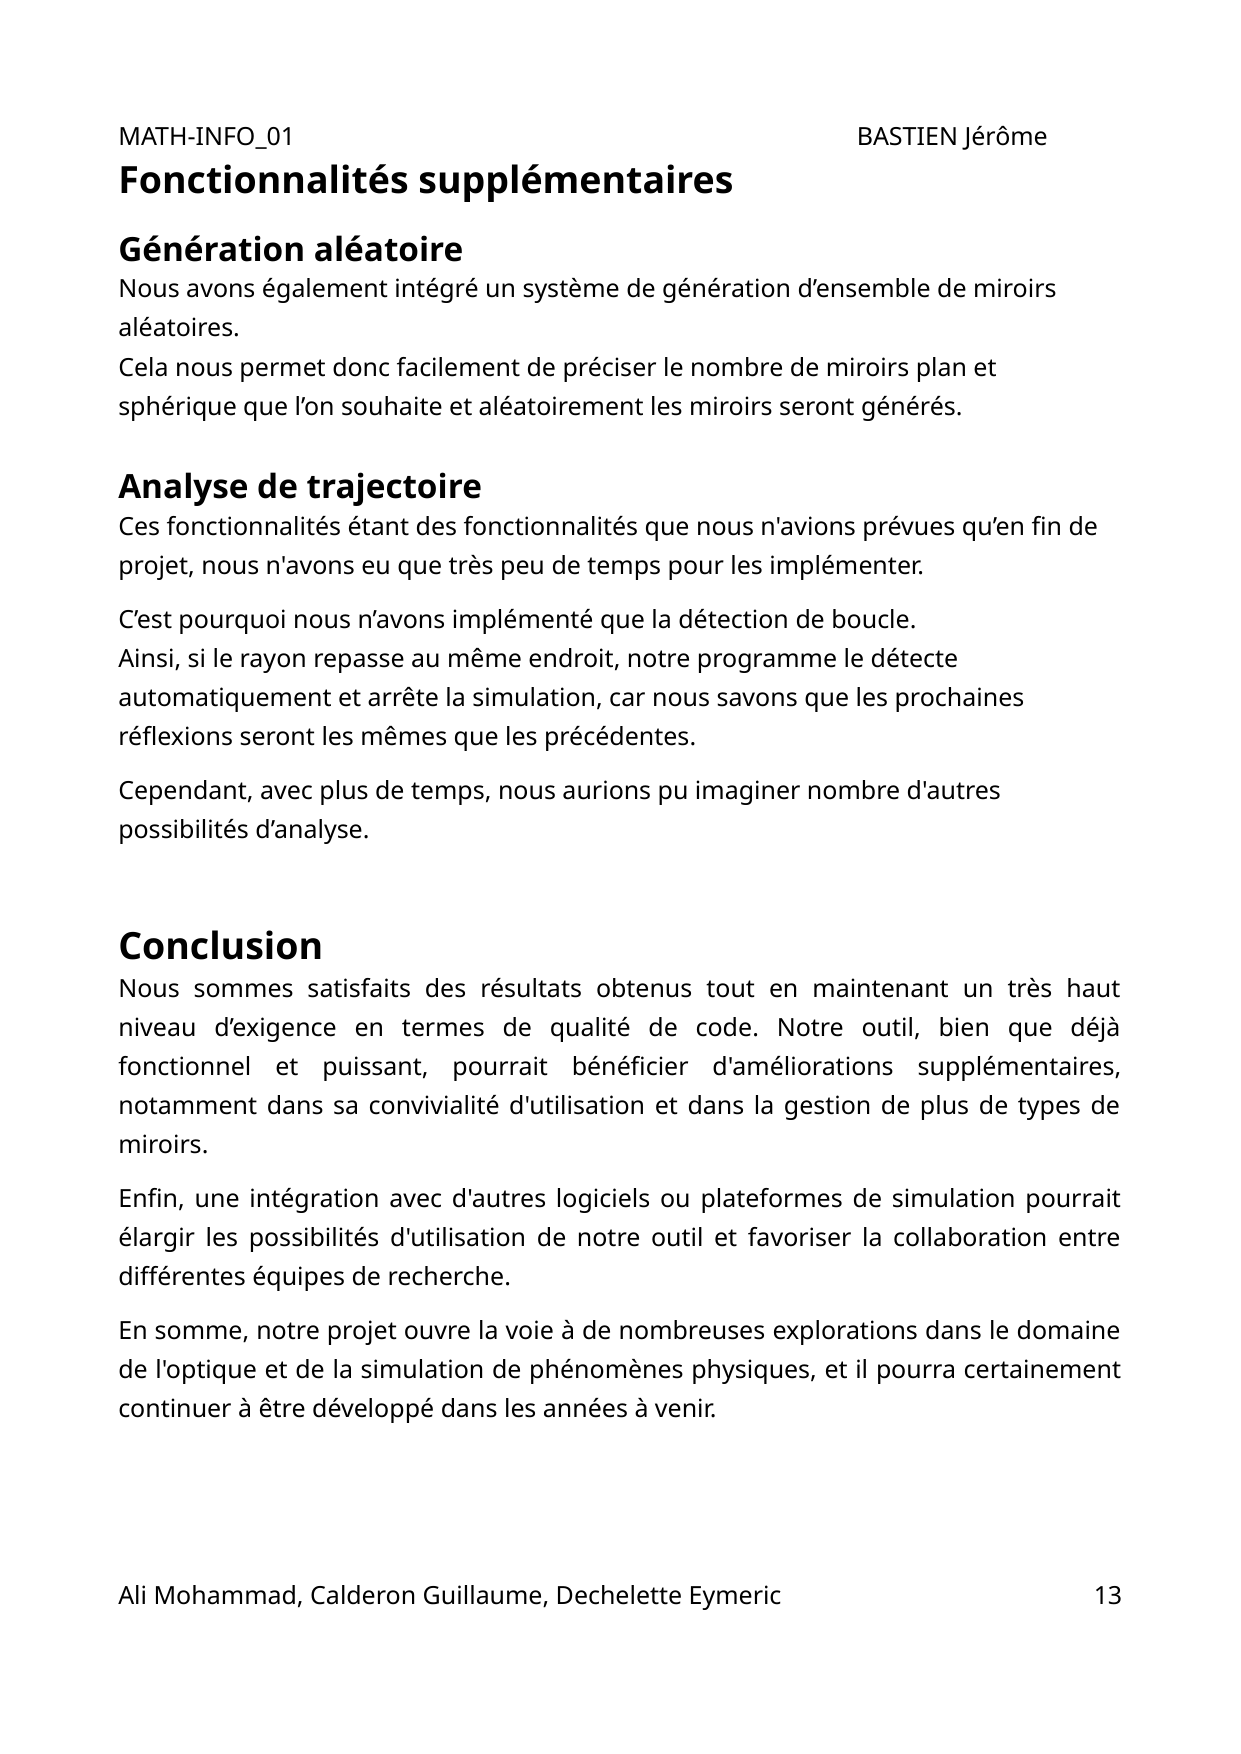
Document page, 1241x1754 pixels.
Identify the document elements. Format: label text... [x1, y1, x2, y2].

text Cependant, avec plus de temps, nous aurions pu imaginer nombre d'autres possibilités d’analyse. [118, 772, 1122, 846]
text En somme, notre projet ouvre la voie à de nombreuses explorations dans le domaine de l'optique et de la simulation de phénomènes physiques, et il pourra certainement continuer à être développé dans les années à venir. [118, 1313, 1122, 1425]
subtitle Fonctionnalités supplémentaires [118, 153, 1122, 204]
text Ces fonctionnalités étant des fonctionnalités que nous n'avions prévues qu’en fin de projet, nous n'avons eu que très peu de temps pour les implémenter. [118, 508, 1122, 582]
text Nous sommes satisfaits des résultats obtenus tout en maintenant un très haut niveau d’exigence en termes de qualité de code. Notre outil, bien que déjà fonctionnel et puissant, pourrait bénéficier d'améliorations supplémentaires, notamment dans sa convivialité d'utilisation et dans la gestion de plus de types de miroirs. [118, 970, 1122, 1161]
text C’est pourquoi nous n’avons implémenté que la détection de boucle. Ainsi, si le rayon repasse au même endroit, notre programme le détecte automatiquement et arrête la simulation, car nous savons que les prochaines réflexions seront les mêmes que les précédentes. [118, 601, 1122, 753]
subtitle Conclusion [118, 919, 1122, 970]
text Nous avons également intégré un système de génération d’ensemble de miroirs aléatoires. Cela nous permet donc facilement de préciser le nombre de miroirs plan et sphérique que l’on souhaite et aléatoirement les miroirs seront générés. [118, 271, 1122, 422]
subtitle Génération aléatoire [118, 225, 1122, 271]
text Enfin, une intégration avec d'autres logiciels ou plateformes de simulation pourrait élargir les possibilités d'utilisation de notre outil et favoriser la collaboration entre différentes équipes de recherche. [118, 1181, 1122, 1293]
subtitle Analyse de trajectoire [118, 463, 1122, 508]
